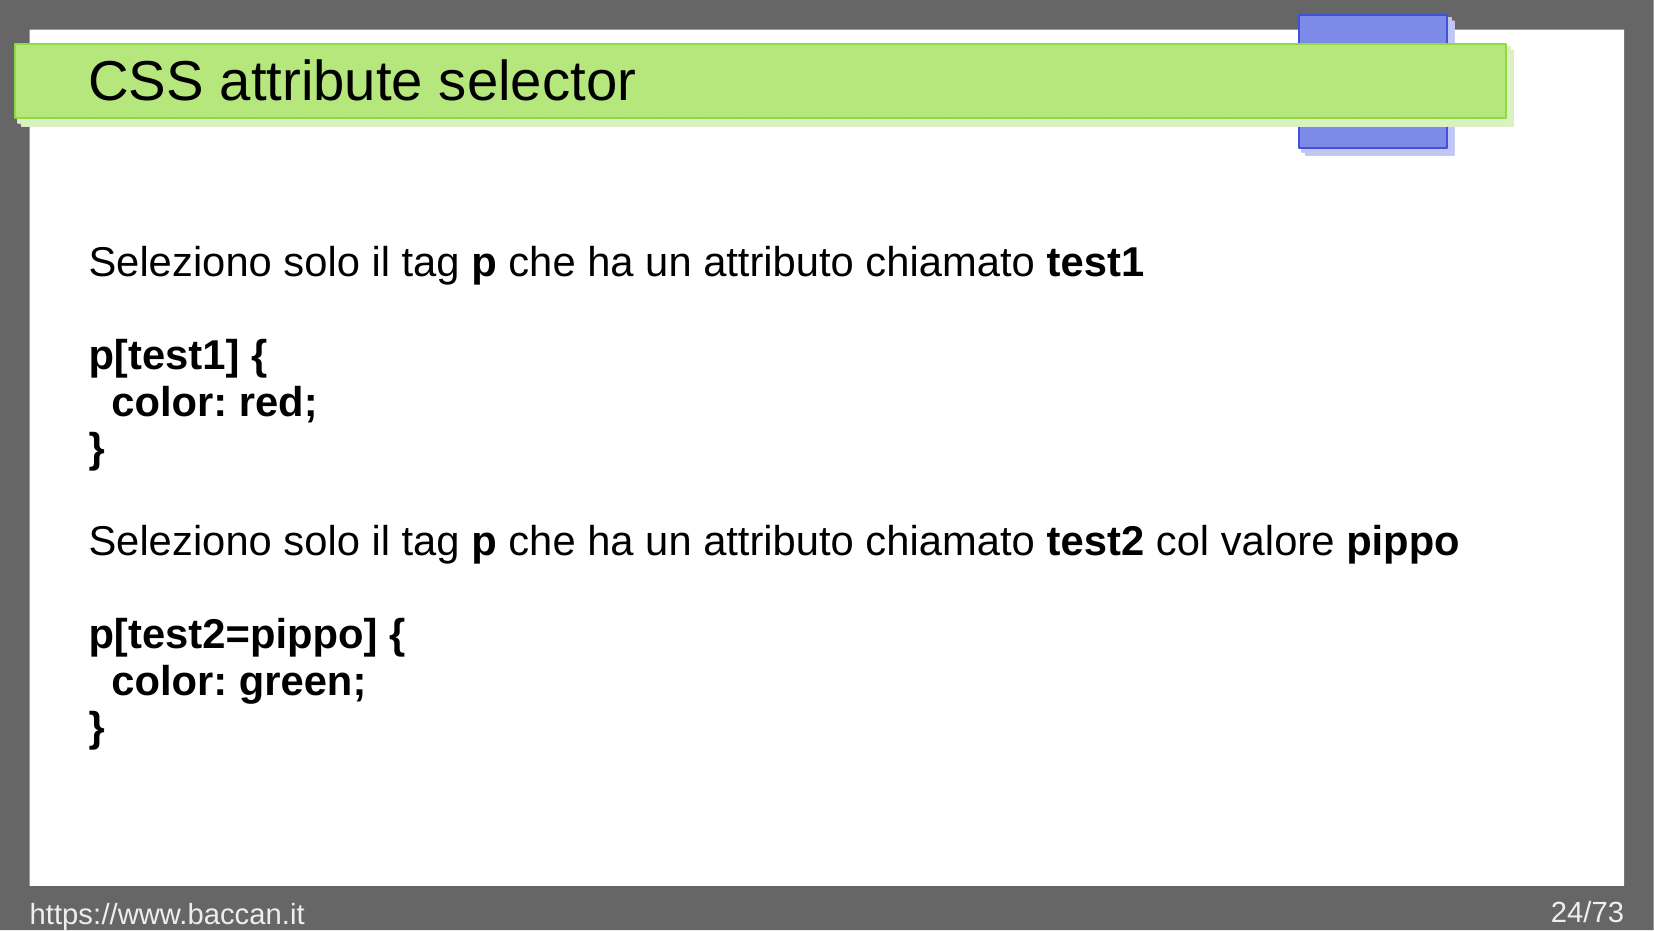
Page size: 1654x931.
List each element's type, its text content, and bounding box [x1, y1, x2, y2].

title CSS attribute selector [88, 44, 1506, 119]
text_box Seleziono solo il tag p che ha un attributo chiamato test1 p[test1] { color: red; } Seleziono solo il tag p che ha un attributo chiamato test2 col valore pippo p[test2=pippo] { color: green; } [88, 169, 1565, 820]
